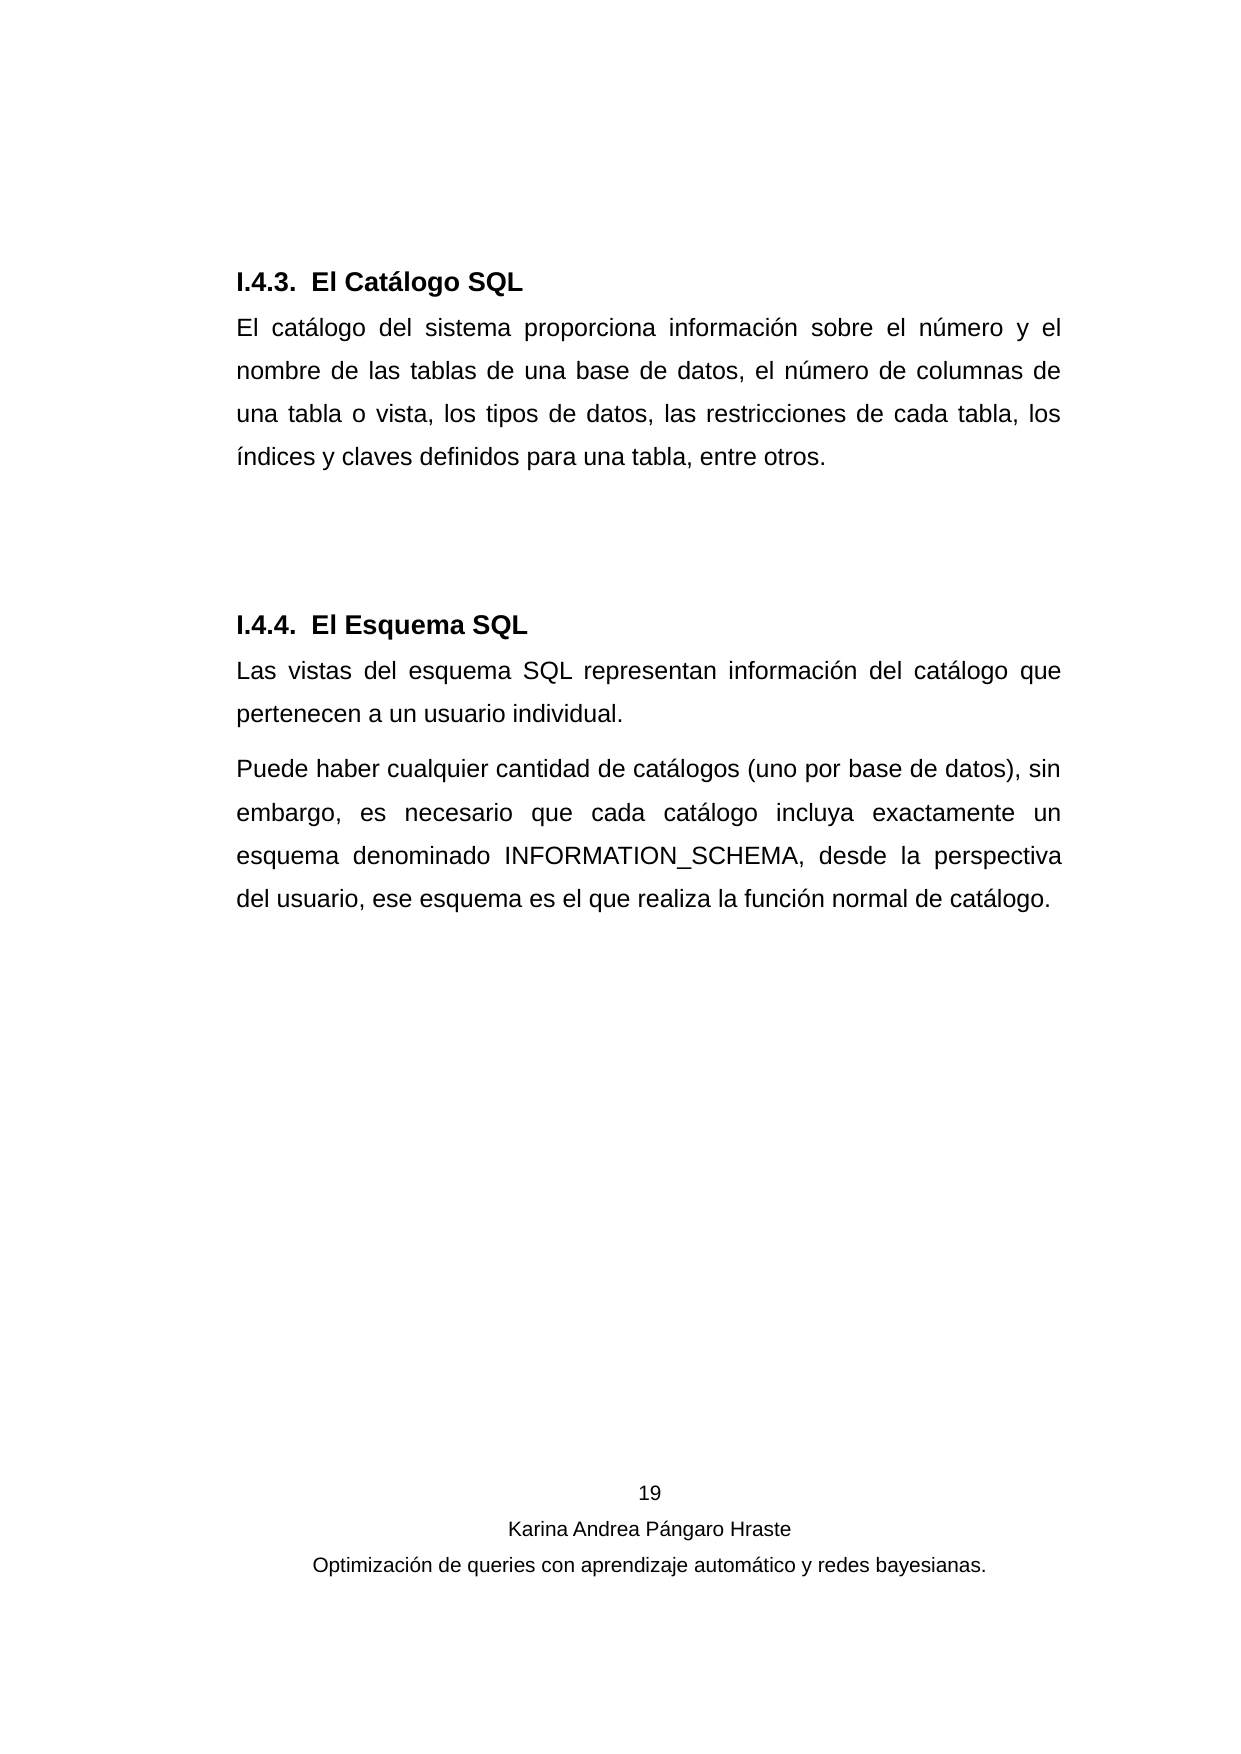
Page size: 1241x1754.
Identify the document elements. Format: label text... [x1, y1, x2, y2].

text Puede haber cualquier cantidad de catálogos (uno por base de datos), sin embargo, es necesario que cada catálogo incluya exactamente un esquema denominado INFORMATION_SCHEMA, desde la perspectiva del usuario, ese esquema es el que realiza la función normal de catálogo. [236, 754, 1063, 913]
text Las vistas del esquema SQL representan información del catálogo que pertenecen a un usuario individual. [236, 656, 1063, 728]
text El catálogo del sistema proporciona información sobre el número y el nombre de las tablas de una base de datos, el número de columnas de una tabla o vista, los tipos de datos, las restricciones de cada tabla, los índices y claves definidos para una tabla, entre otros. [236, 313, 1063, 471]
subtitle El Catálogo SQL [236, 266, 1063, 297]
subtitle El Esquema SQL [236, 609, 1063, 640]
